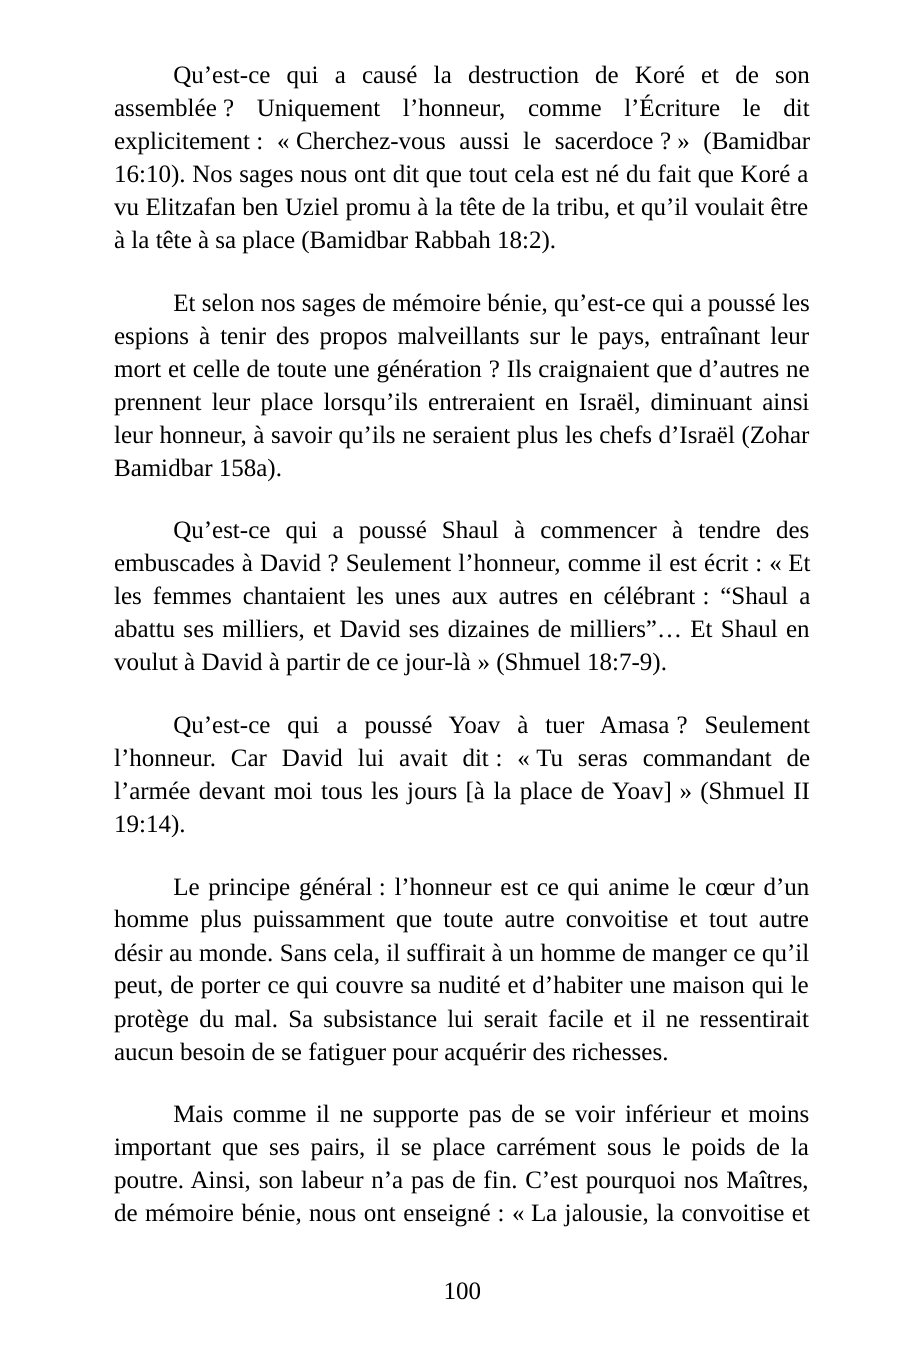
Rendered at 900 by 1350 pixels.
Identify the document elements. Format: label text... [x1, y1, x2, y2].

text Qu’est-ce qui a causé la destruction de Koré et de son assemblée ? Uniquement l’honneur, comme l’Écriture le dit explicitement : « Cherchez-vous aussi le sacerdoce ? » (Bamidbar 16:10). Nos sages nous ont dit que tout cela est né du fait que Koré a vu Elitzafan ben Uziel promu à la tête de la tribu, et qu’il voulait être à la tête à sa place (Bamidbar Rabbah 18:2). [114, 60, 810, 254]
text Qu’est-ce qui a poussé Shaul à commencer à tendre des embuscades à David ? Seulement l’honneur, comme il est écrit : « Et les femmes chantaient les unes aux autres en célébrant : “Shaul a abattu ses milliers, et David ses dizaines de milliers”… Et Shaul en voulut à David à partir de ce jour-là » (Shmuel 18:7-9). [114, 515, 810, 676]
text Mais comme il ne supporte pas de se voir inférieur et moins important que ses pairs, il se place carrément sous le poids de la poutre. Ainsi, son labeur n’a pas de fin. C’est pourquoi nos Maîtres, de mémoire bénie, nous ont enseigné : « La jalousie, la convoitise et [114, 1099, 810, 1227]
text Qu’est-ce qui a poussé Yoav à tuer Amasa ? Seulement l’honneur. Car David lui avait dit : « Tu seras commandant de l’armée devant moi tous les jours [à la place de Yoav] » (Shmuel II 19:14). [114, 710, 810, 838]
text Et selon nos sages de mémoire bénie, qu’est-ce qui a poussé les espions à tenir des propos malveillants sur le pays, entraînant leur mort et celle de toute une génération ? Ils craignaient que d’autres ne prennent leur place lorsqu’ils entreraient en Israël, diminuant ainsi leur honneur, à savoir qu’ils ne seraient plus les chefs d’Israël (Zohar Bamidbar 158a). [114, 288, 810, 482]
text Le principe général : l’honneur est ce qui anime le cœur d’un homme plus puissamment que toute autre convoitise et tout autre désir au monde. Sans cela, il suffirait à un homme de manger ce qu’il peut, de porter ce qui couvre sa nudité et d’habiter une maison qui le protège du mal. Sa subsistance lui serait facile et il ne ressentirait aucun besoin de se fatiguer pour acquérir des richesses. [114, 872, 810, 1065]
